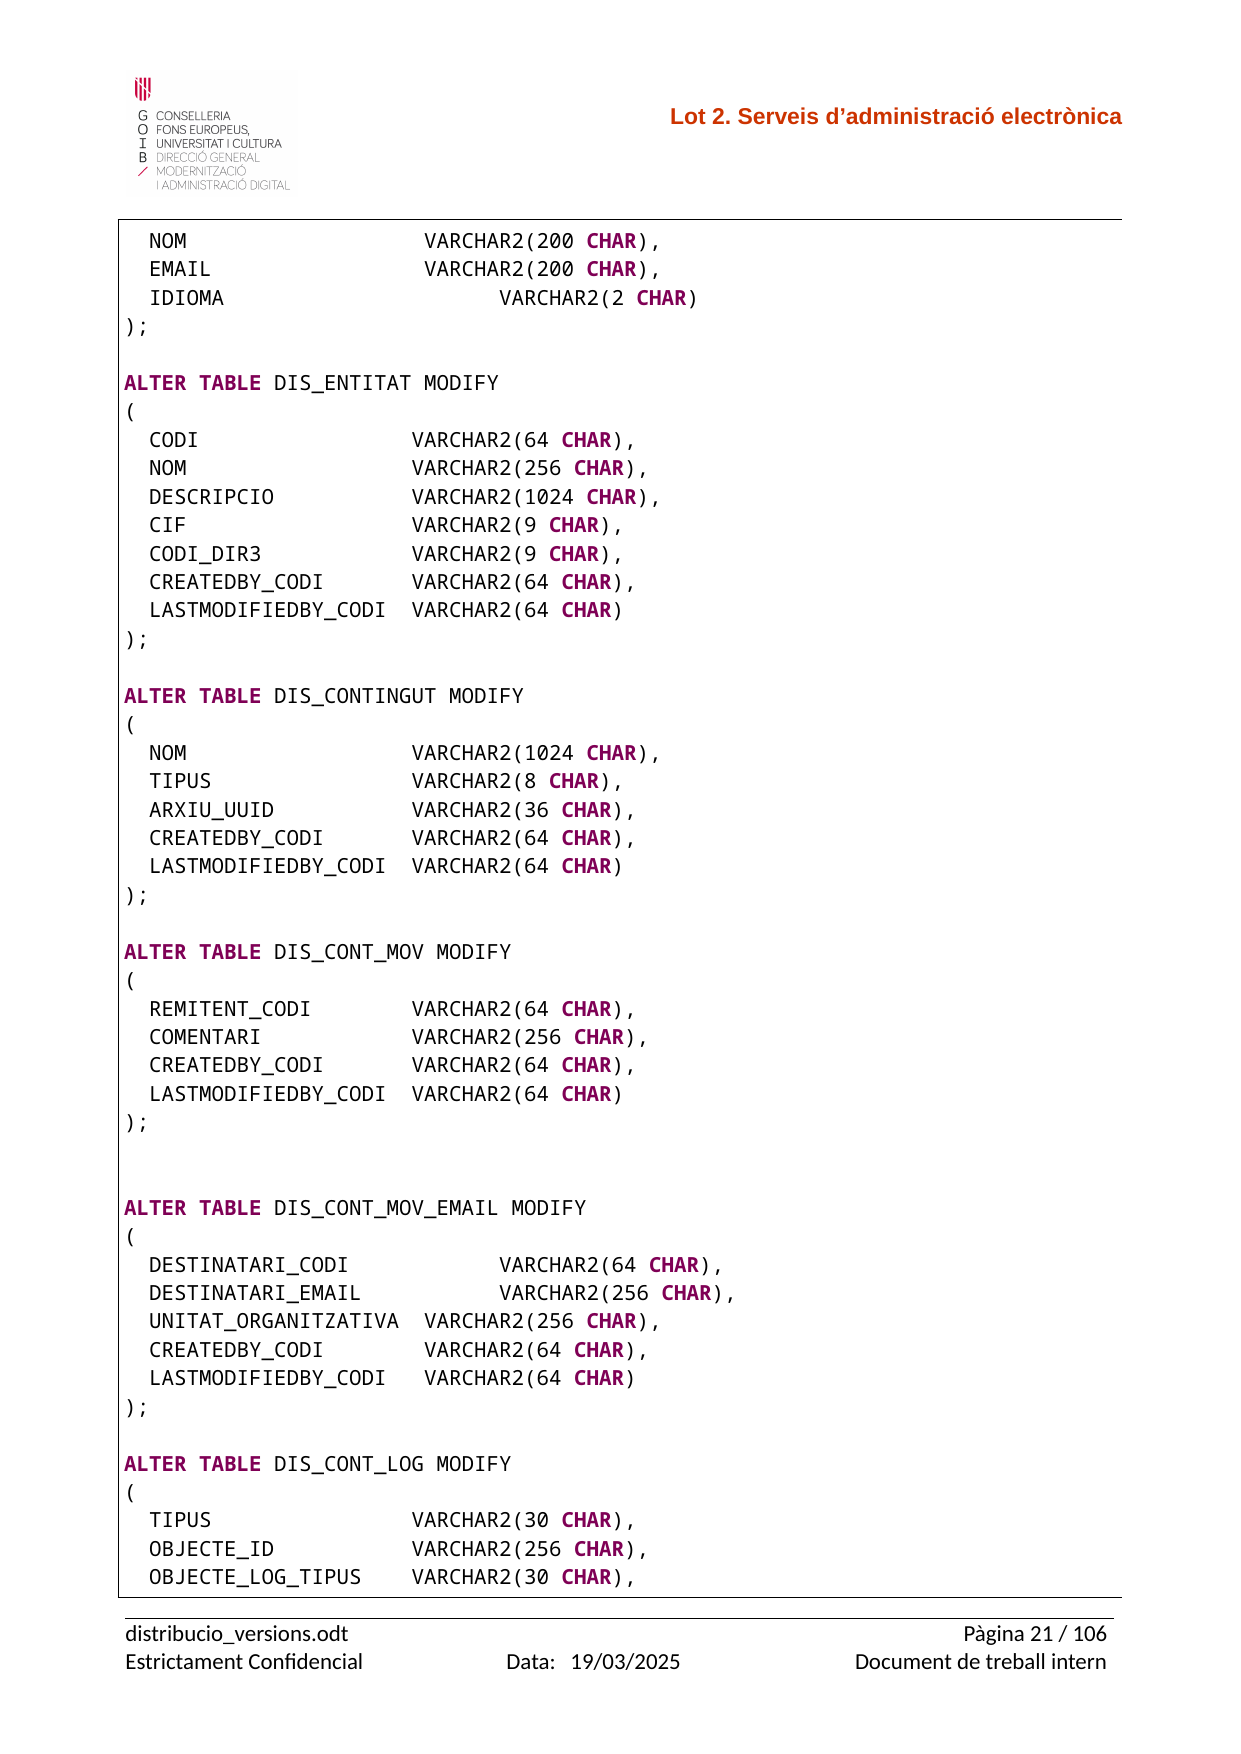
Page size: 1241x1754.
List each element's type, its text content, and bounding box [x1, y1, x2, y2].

table_header NOM VARCHAR2(200 CHAR), EMAIL VARCHAR2(200 CHAR), IDIOMA VARCHAR2(2 CHAR) ); ALTER TABLE DIS_ENTITAT MODIFY ( CODI VARCHAR2(64 CHAR), NOM VARCHAR2(256 CHAR), DESCRIPCIO VARCHAR2(1024 CHAR), CIF VARCHAR2(9 CHAR), CODI_DIR3 VARCHAR2(9 CHAR), CREATEDBY_CODI VARCHAR2(64 CHAR), LASTMODIFIEDBY_CODI VARCHAR2(64 CHAR) ); ALTER TABLE DIS_CONTINGUT MODIFY ( NOM VARCHAR2(1024 CHAR), TIPUS VARCHAR2(8 CHAR), ARXIU_UUID VARCHAR2(36 CHAR), CREATEDBY_CODI VARCHAR2(64 CHAR), LASTMODIFIEDBY_CODI VARCHAR2(64 CHAR) ); ALTER TABLE DIS_CONT_MOV MODIFY ( REMITENT_CODI VARCHAR2(64 CHAR), COMENTARI VARCHAR2(256 CHAR), CREATEDBY_CODI VARCHAR2(64 CHAR), LASTMODIFIEDBY_CODI VARCHAR2(64 CHAR) ); ALTER TABLE DIS_CONT_MOV_EMAIL MODIFY ( DESTINATARI_CODI VARCHAR2(64 CHAR), DESTINATARI_EMAIL VARCHAR2(256 CHAR), UNITAT_ORGANITZATIVA VARCHAR2(256 CHAR), CREATEDBY_CODI VARCHAR2(64 CHAR), LASTMODIFIEDBY_CODI VARCHAR2(64 CHAR) ); ALTER TABLE DIS_CONT_LOG MODIFY ( TIPUS VARCHAR2(30 CHAR), OBJECTE_ID VARCHAR2(256 CHAR), OBJECTE_LOG_TIPUS VARCHAR2(30 CHAR), [119, 220, 1122, 1597]
picture [126, 70, 299, 197]
